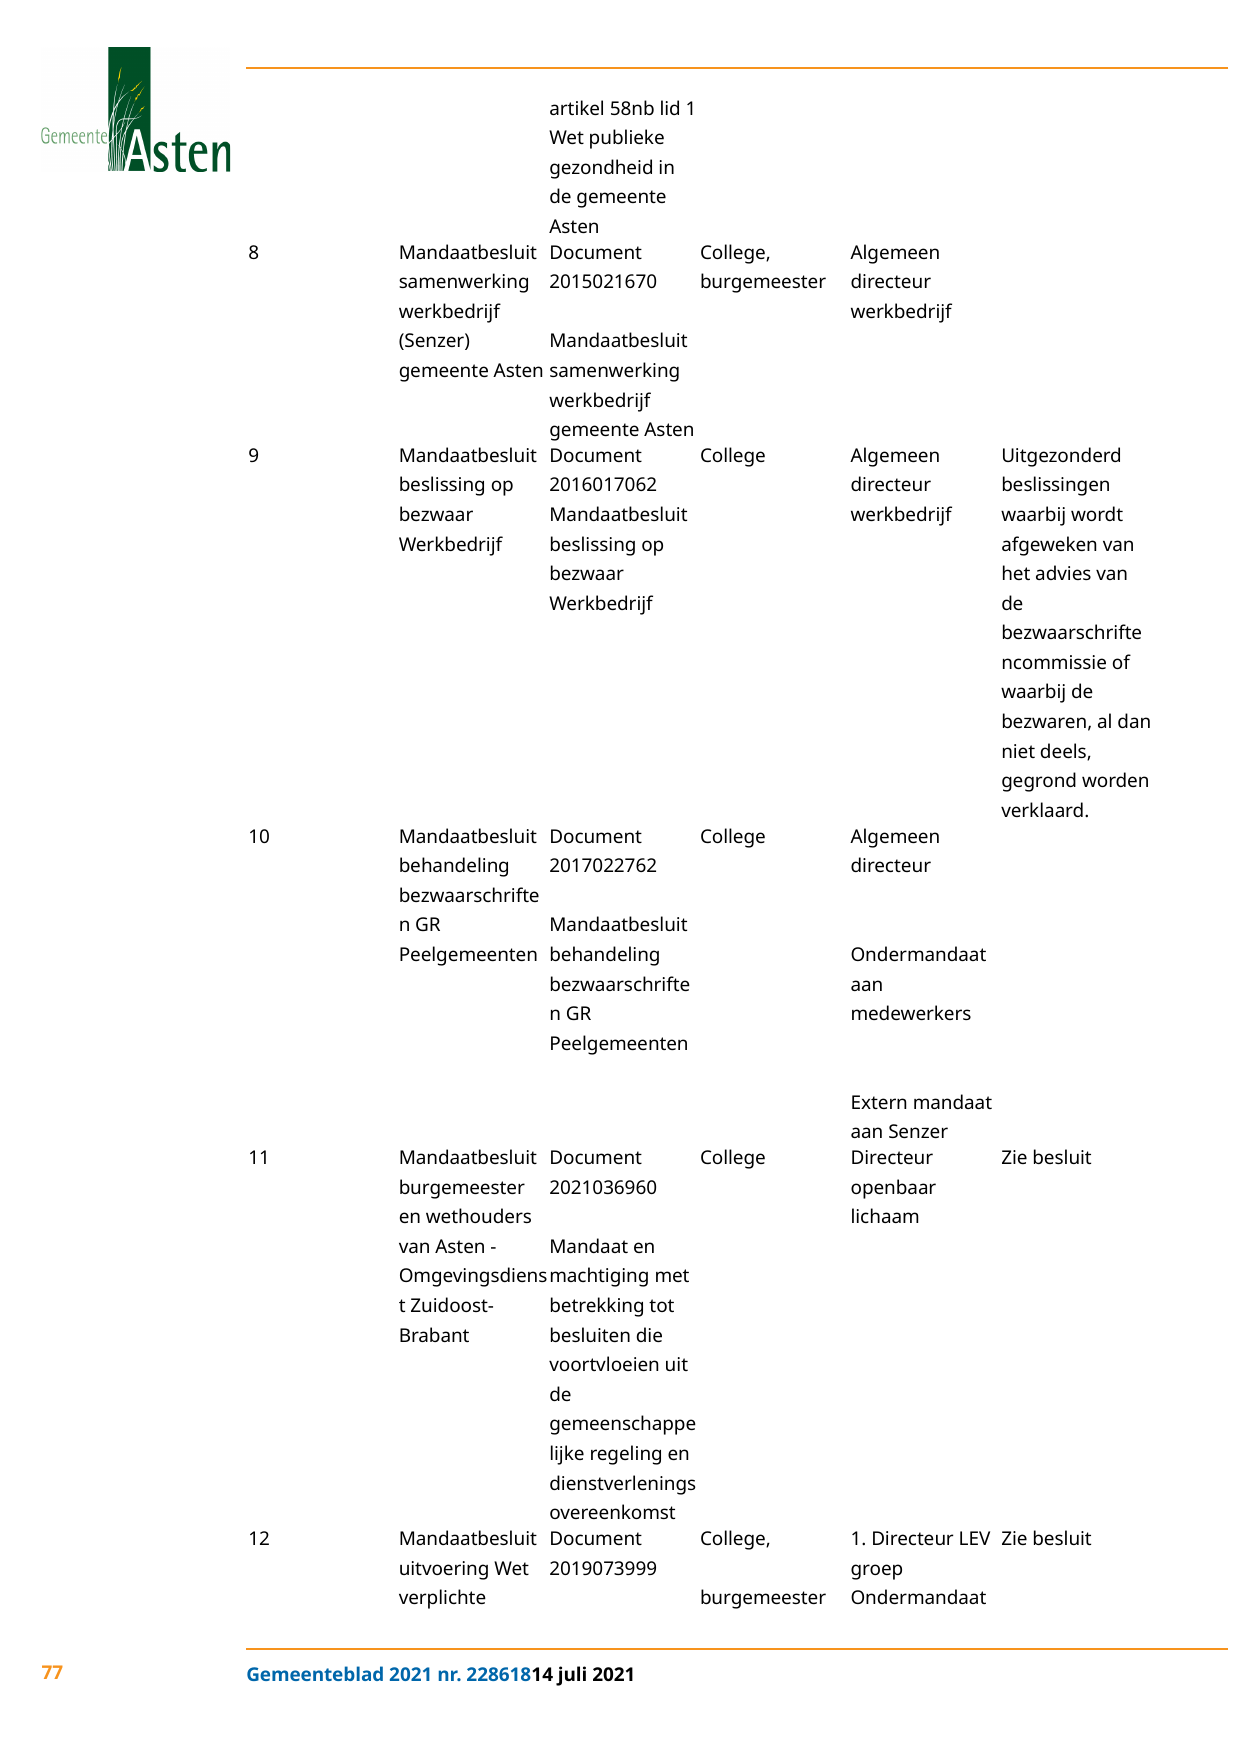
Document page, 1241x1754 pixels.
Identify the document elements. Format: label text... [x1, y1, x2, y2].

table_cell Algemeen directeur werkbedrijf [850, 442, 1001, 823]
table_cell Mandaatbesluit samenwerking werkbedrijf (Senzer) gemeente Asten [399, 239, 549, 442]
table_cell Directeur openbaar lichaam [850, 1144, 1001, 1525]
table_cell College, burgemeester [700, 239, 850, 442]
table_cell Algemeen directeur werkbedrijf [850, 239, 1001, 442]
table_cell [1001, 823, 1152, 1144]
table_cell 9 [248, 442, 398, 823]
table_cell Document 2016017062 Mandaatbesluit beslissing op bezwaar Werkbedrijf [549, 442, 700, 823]
table_cell 12 [248, 1525, 398, 1610]
table_cell 10 [248, 823, 398, 1144]
table_cell College [700, 1144, 850, 1525]
table_cell [1001, 95, 1152, 239]
table_cell [399, 95, 549, 239]
table_cell [1001, 239, 1152, 442]
table_cell Mandaatbesluit burgemeester en wethouders van Asten - Omgevingsdienst Zuidoost-Brabant [399, 1144, 549, 1525]
table_cell [248, 95, 398, 239]
table_cell Document 2015021670 Mandaatbesluit samenwerking werkbedrijf gemeente Asten [549, 239, 700, 442]
table_cell artikel 58nb lid 1 Wet publieke gezondheid in de gemeente Asten [549, 95, 700, 239]
picture [41, 47, 231, 172]
table_cell 1. Directeur LEV groep Ondermandaat [850, 1525, 1001, 1610]
table_cell Document 2021036960 Mandaat en machtiging met betrekking tot besluiten die voortvloeien uit de gemeenschappelijke regeling en dienstverleningsovereenkomst [549, 1144, 700, 1525]
table_cell Mandaatbesluit uitvoering Wet verplichte [399, 1525, 549, 1610]
table_cell Zie besluit [1001, 1144, 1152, 1525]
table_cell Document 2019073999 [549, 1525, 700, 1610]
table_cell College, burgemeester [700, 1525, 850, 1610]
table_cell Uitgezonderd beslissingen waarbij wordt afgeweken van het advies van de bezwaarschriftencommissie of waarbij de bezwaren, al dan niet deels, gegrond worden verklaard. [1001, 442, 1152, 823]
table_cell Algemeen directeur Ondermandaat aan medewerkers Extern mandaat aan Senzer [850, 823, 1001, 1144]
table_cell Mandaatbesluit beslissing op bezwaar Werkbedrijf [399, 442, 549, 823]
table_cell College [700, 442, 850, 823]
table_cell [850, 95, 1001, 239]
table_cell [700, 95, 850, 239]
table_cell 11 [248, 1144, 398, 1525]
table_cell College [700, 823, 850, 1144]
table_cell Zie besluit [1001, 1525, 1152, 1610]
table_cell Mandaatbesluit behandeling bezwaarschriften GR Peelgemeenten [399, 823, 549, 1144]
table_cell 8 [248, 239, 398, 442]
table_cell Document 2017022762 Mandaatbesluit behandeling bezwaarschriften GR Peelgemeenten [549, 823, 700, 1144]
